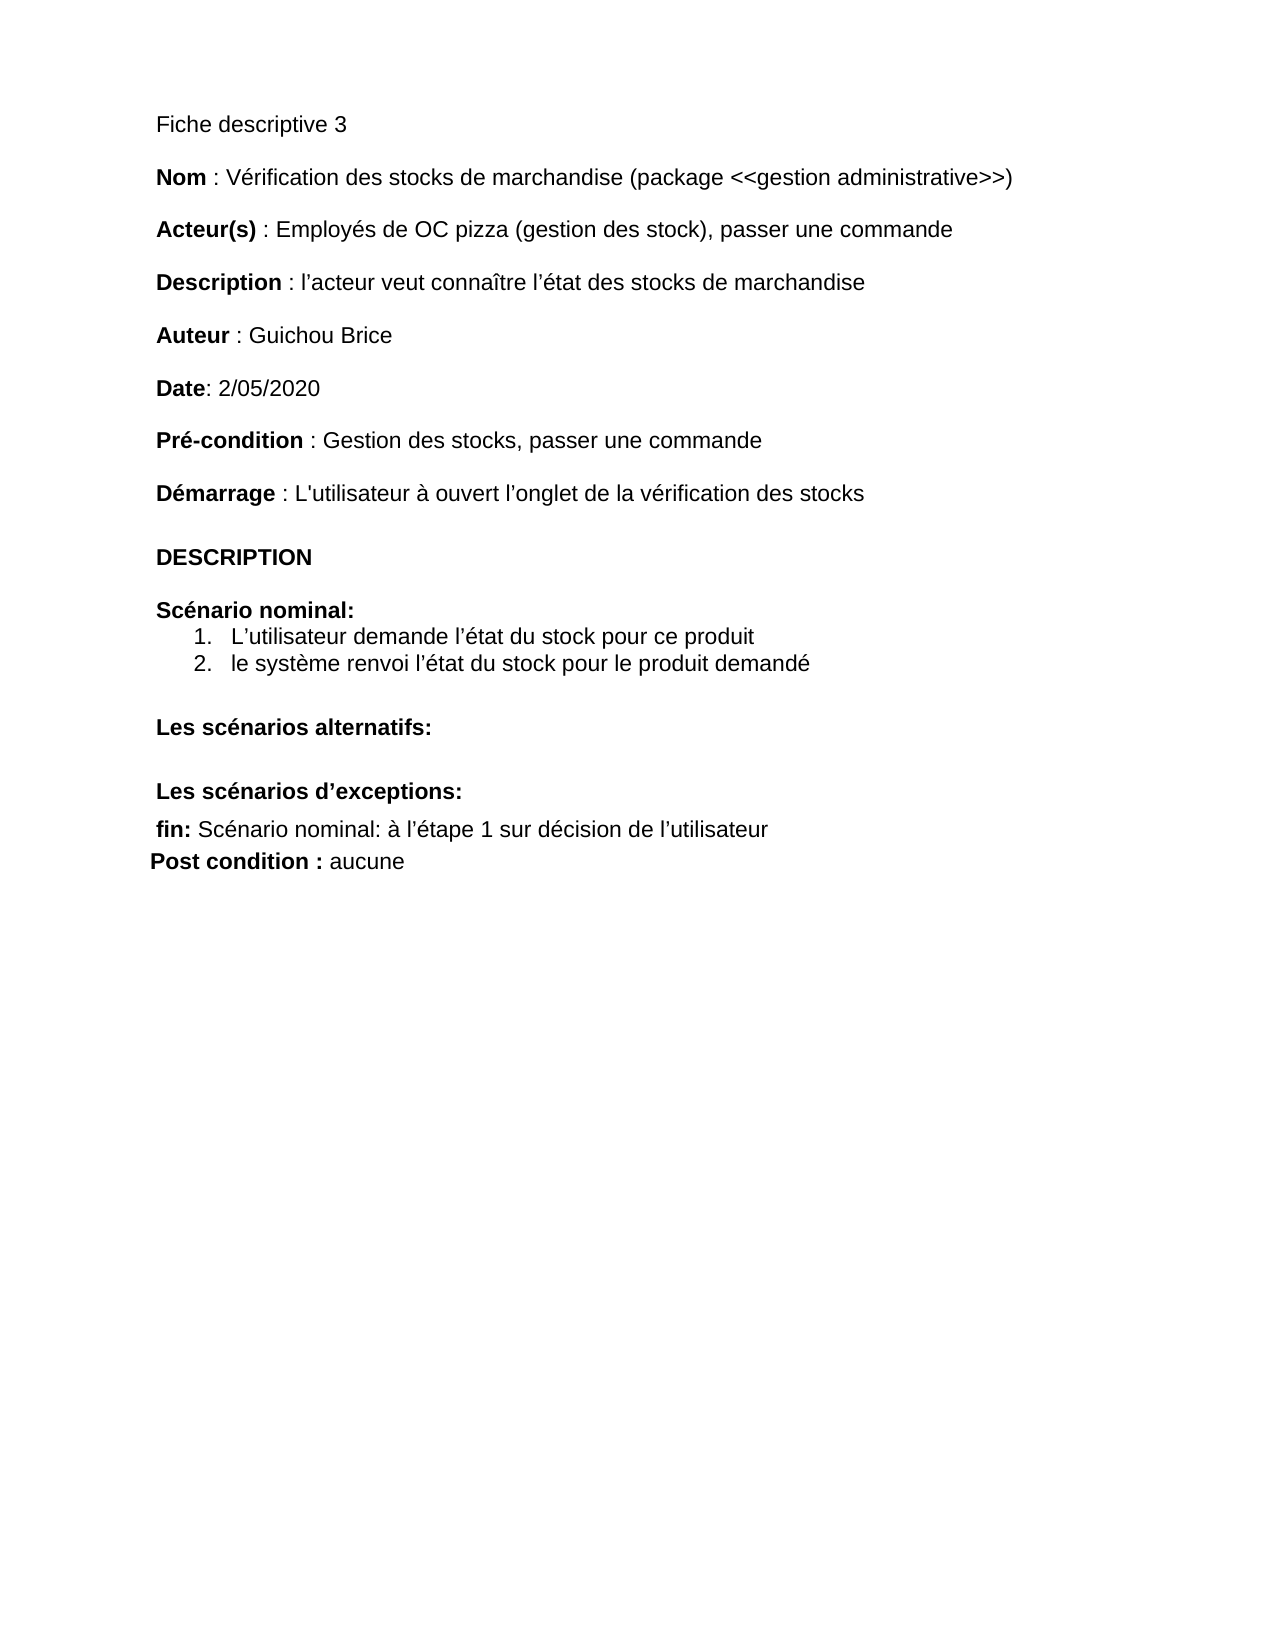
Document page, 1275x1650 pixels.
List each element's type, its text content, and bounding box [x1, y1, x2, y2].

table_cell Les scénarios d’exceptions: [150, 772, 1125, 810]
table_header Fiche descriptive 3 Nom : Vérification des stocks de marchandise (package <<gestion administrative>>) Acteur(s) : Employés de OC pizza (gestion des stock), passer une commande Description : l’acteur veut connaître l’état des stocks de marchandise Auteur : Guichou Brice Date: 2/05/2020 Pré-condition : Gestion des stocks, passer une commande Démarrage : L'utilisateur à ouvert l’onglet de la vérification des stocks [150, 105, 1125, 538]
table_cell DESCRIPTION Scénario nominal: L’utilisateur demande l’état du stock pour ce produit le système renvoi l’état du stock pour le produit demandé [150, 538, 1125, 708]
table_cell Les scénarios alternatifs: [150, 708, 1125, 772]
table_cell fin: Scénario nominal: à l’étape 1 sur décision de l’utilisateur [150, 810, 1125, 848]
text Post condition : aucune [150, 848, 1125, 874]
